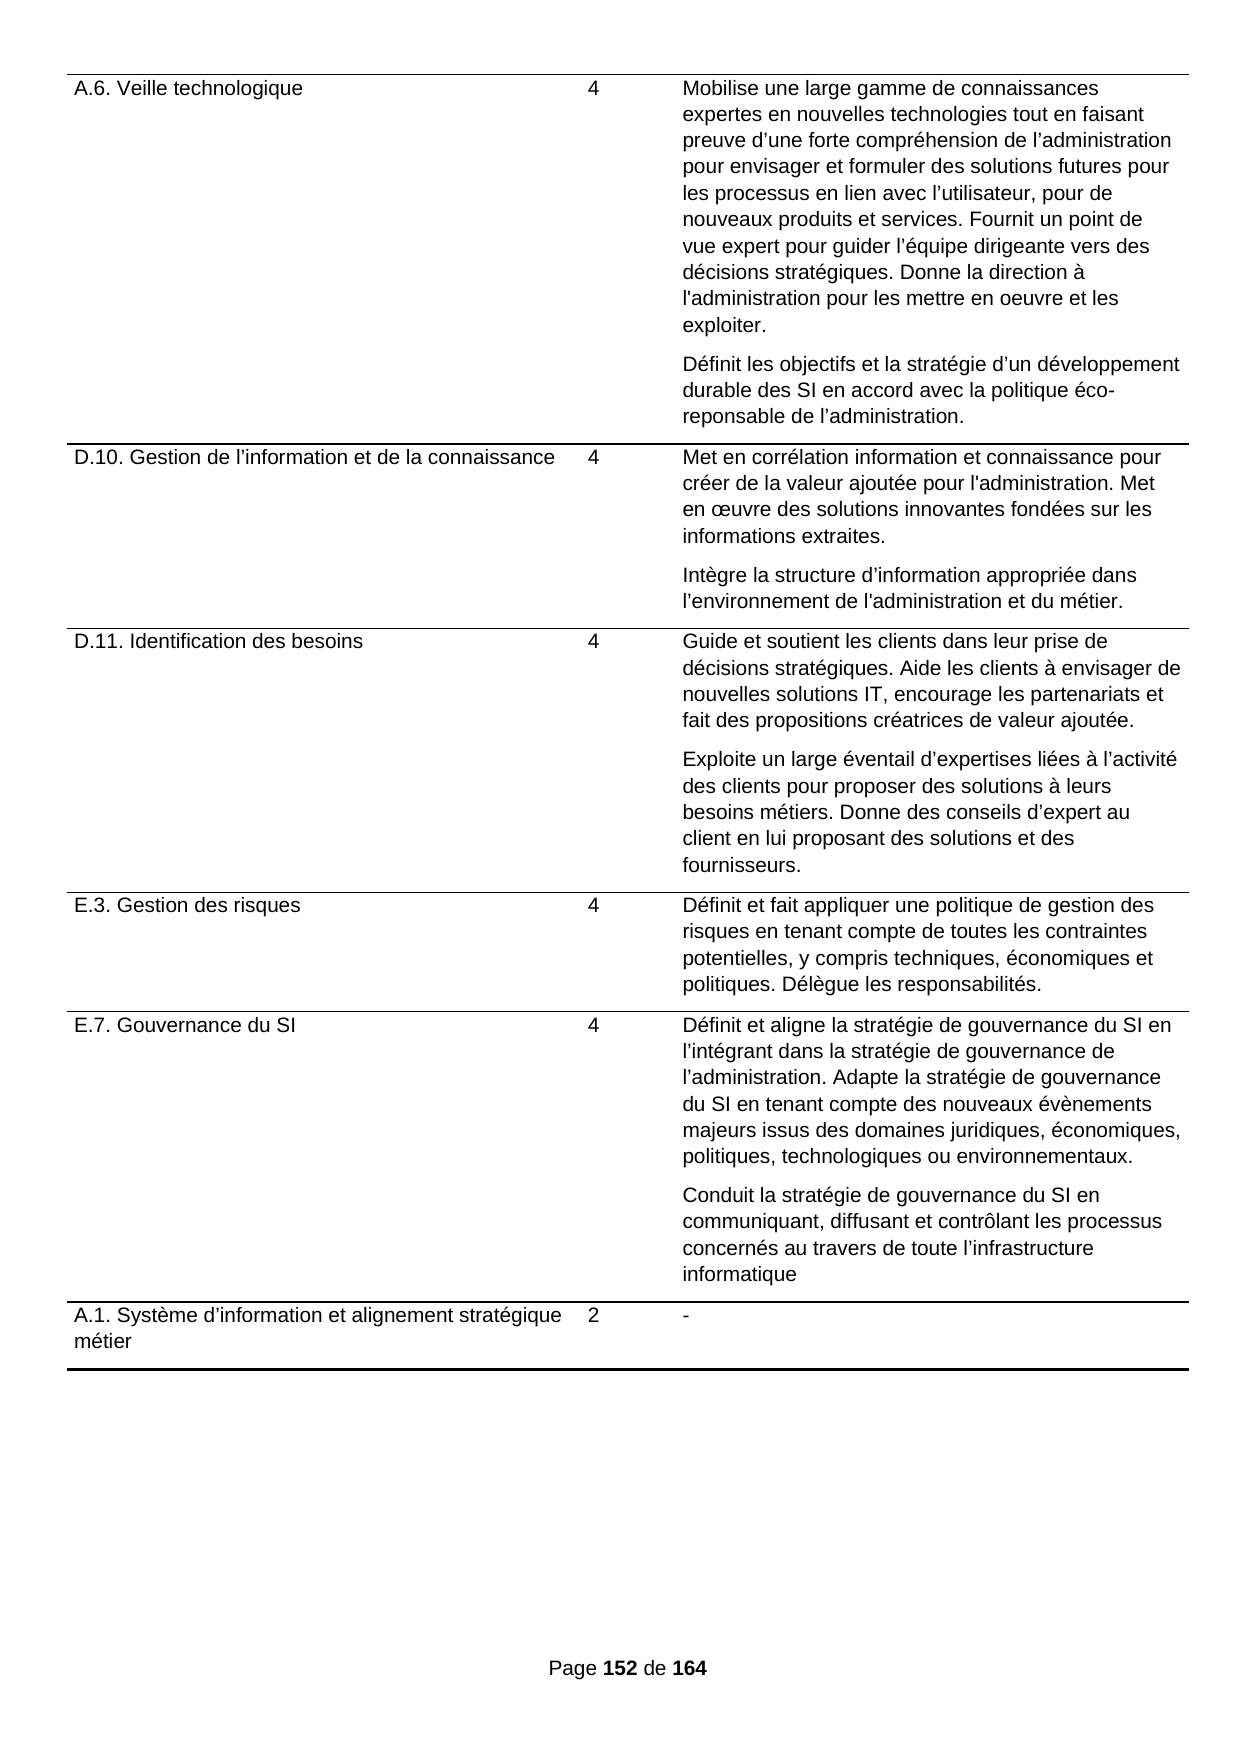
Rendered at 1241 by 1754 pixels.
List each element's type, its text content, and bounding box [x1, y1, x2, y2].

table_cell Définit et fait appliquer une politique de gestion des risques en tenant compte de toutes les contraintes potentielles, y compris techniques, économiques et politiques. Délègue les responsabilités. [675, 893, 1189, 1011]
table_cell 4 [580, 893, 675, 1011]
table_cell 4 [580, 445, 675, 628]
table_cell 4 [580, 1012, 675, 1301]
table_cell 2 [580, 1303, 675, 1368]
table_cell - [675, 1303, 1189, 1368]
table_cell E.3. Gestion des risques [67, 893, 580, 1011]
table_cell 4 [580, 75, 675, 443]
table_cell A.6. Veille technologique [67, 75, 580, 443]
table_cell Met en corrélation information et connaissance pour créer de la valeur ajoutée pour l'administration. Met en œuvre des solutions innovantes fondées sur les informations extraites. Intègre la structure d’information appropriée dans l’environnement de l'administration et du métier. [675, 445, 1189, 628]
table_cell 4 [580, 629, 675, 891]
table_cell Mobilise une large gamme de connaissances expertes en nouvelles technologies tout en faisant preuve d’une forte compréhension de l’administration pour envisager et formuler des solutions futures pour les processus en lien avec l’utilisateur, pour de nouveaux produits et services. Fournit un point de vue expert pour guider l’équipe dirigeante vers des décisions stratégiques. Donne la direction à l'administration pour les mettre en oeuvre et les exploiter. Définit les objectifs et la stratégie d’un développement durable des SI en accord avec la politique éco-reponsable de l’administration. [675, 75, 1189, 443]
table_cell E.7. Gouvernance du SI [67, 1012, 580, 1301]
table_cell D.10. Gestion de l’information et de la connaissance [67, 445, 580, 628]
table_cell Guide et soutient les clients dans leur prise de décisions stratégiques. Aide les clients à envisager de nouvelles solutions IT, encourage les partenariats et fait des propositions créatrices de valeur ajoutée. Exploite un large éventail d’expertises liées à l’activité des clients pour proposer des solutions à leurs besoins métiers. Donne des conseils d’expert au client en lui proposant des solutions et des fournisseurs. [675, 629, 1189, 891]
table_cell Définit et aligne la stratégie de gouvernance du SI en l’intégrant dans la stratégie de gouvernance de l’administration. Adapte la stratégie de gouvernance du SI en tenant compte des nouveaux évènements majeurs issus des domaines juridiques, économiques, politiques, technologiques ou environnementaux. Conduit la stratégie de gouvernance du SI en communiquant, diffusant et contrôlant les processus concernés au travers de toute l’infrastructure informatique [675, 1012, 1189, 1301]
table_cell A.1. Système d’information et alignement stratégique métier [67, 1303, 580, 1368]
table_cell D.11. Identification des besoins [67, 629, 580, 891]
